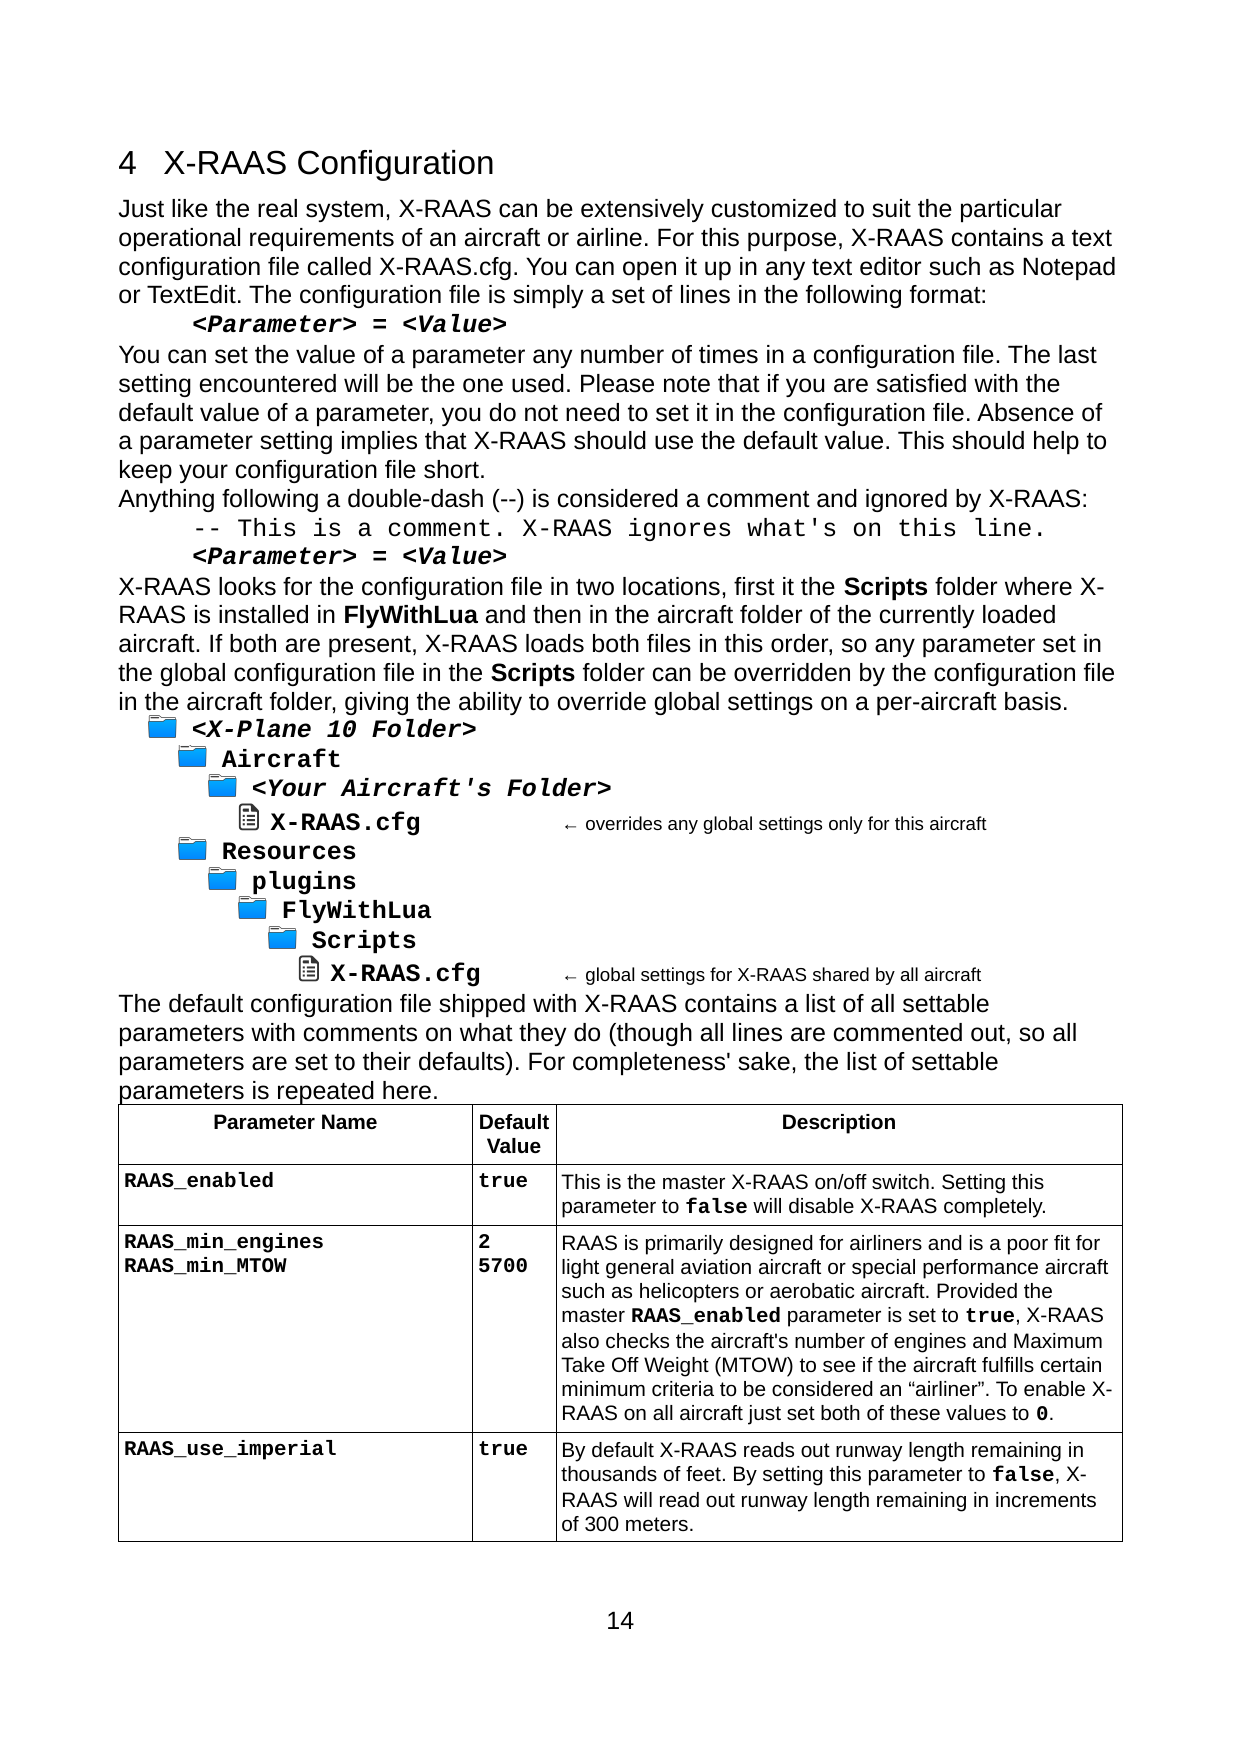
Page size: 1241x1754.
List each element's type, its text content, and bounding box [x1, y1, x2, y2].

picture [208, 867, 237, 873]
table_cell true [473, 1433, 556, 1541]
picture [148, 724, 177, 738]
text <X-Plane 10 Folder> [118, 716, 1122, 745]
picture [208, 783, 237, 797]
picture [178, 837, 207, 843]
picture [238, 896, 267, 902]
text Just like the real system, X-RAAS can be extensively customized to suit the particular operational requirements of an aircraft or airline. For this purpose, X-RAAS contains a text configuration file called X-RAAS.cfg. You can open it up in any text editor such as Notepad or TextEdit. The configuration file is simply a set of lines in the following format: [118, 194, 1122, 309]
picture [178, 753, 207, 767]
text X-RAAS.cfg ← overrides any global settings only for this aircraft [118, 804, 1122, 838]
picture [268, 926, 297, 932]
text The default configuration file shipped with X-RAAS contains a list of all settable parameters with comments on what they do (though all lines are commented out, so all parameters are set to their defaults). For completeness' sake, the list of settable parameters is repeated here. [118, 989, 1122, 1104]
text Resources [118, 838, 1122, 867]
subtitle X-RAAS Configuration [118, 143, 1122, 182]
text X-RAAS looks for the configuration file in two locations, first it the Scripts folder where X-RAAS is installed in FlyWithLua and then in the aircraft folder of the currently loaded aircraft. If both are present, X-RAAS loads both files in this order, so any parameter set in the global configuration file in the Scripts folder can be overridden by the configuration file in the aircraft folder, giving the ability to override global settings on a per-aircraft basis. [118, 572, 1122, 716]
picture [148, 715, 177, 721]
text You can set the value of a parameter any number of times in a configuration file. The last setting encountered will be the one used. Please note that if you are satisfied with the default value of a parameter, you do not need to set it in the configuration file. Absence of a parameter setting implies that X-RAAS should use the default value. This should help to keep your configuration file short. [118, 340, 1122, 484]
table_header Description [557, 1105, 1122, 1164]
picture [178, 745, 207, 750]
picture [238, 905, 267, 919]
table_cell RAAS_min_engines RAAS_min_MTOW [119, 1226, 472, 1432]
picture [268, 935, 297, 949]
picture [208, 774, 237, 780]
table_header Default Value [473, 1105, 556, 1164]
text plugins [118, 867, 1122, 897]
table_cell true [473, 1165, 556, 1225]
text Anything following a double-dash (--) is considered a comment and ignored by X-RAAS: [118, 484, 1122, 512]
text X-RAAS.cfg ← global settings for X-RAAS shared by all aircraft [118, 956, 1122, 989]
picture [298, 955, 320, 982]
table_cell RAAS is primarily designed for airliners and is a poor fit for light general aviation aircraft or special performance aircraft such as helicopters or aerobatic aircraft. Provided the master RAAS_enabled parameter is set to true, X-RAAS also checks the aircraft's number of engines and Maximum Take Off Weight (MTOW) to see if the aircraft fulfills certain minimum criteria to be considered an “airliner”. To enable X-RAAS on all aircraft just set both of these values to 0. [557, 1226, 1122, 1432]
text FlyWithLua [118, 897, 1122, 926]
picture [178, 846, 207, 860]
table_cell By default X-RAAS reads out runway length remaining in thousands of feet. By setting this parameter to false, X-RAAS will read out runway length remaining in increments of 300 meters. [557, 1433, 1122, 1541]
text Aircraft [118, 745, 1122, 774]
text Scripts [118, 926, 1122, 956]
table_cell This is the master X-RAAS on/off switch. Setting this parameter to false will disable X-RAAS completely. [557, 1165, 1122, 1225]
table_cell RAAS_use_imperial [119, 1433, 472, 1541]
text -- This is a comment. X-RAAS ignores what's on this line. [118, 512, 1122, 543]
text <Parameter> = <Value> [118, 543, 1122, 572]
text <Your Aircraft's Folder> [118, 774, 1122, 804]
table_cell RAAS_enabled [119, 1165, 472, 1225]
picture [238, 803, 260, 831]
table_cell 2 5700 [473, 1226, 556, 1432]
picture [208, 876, 237, 890]
table_header Parameter Name [119, 1105, 472, 1164]
text <Parameter> = <Value> [118, 309, 1122, 340]
